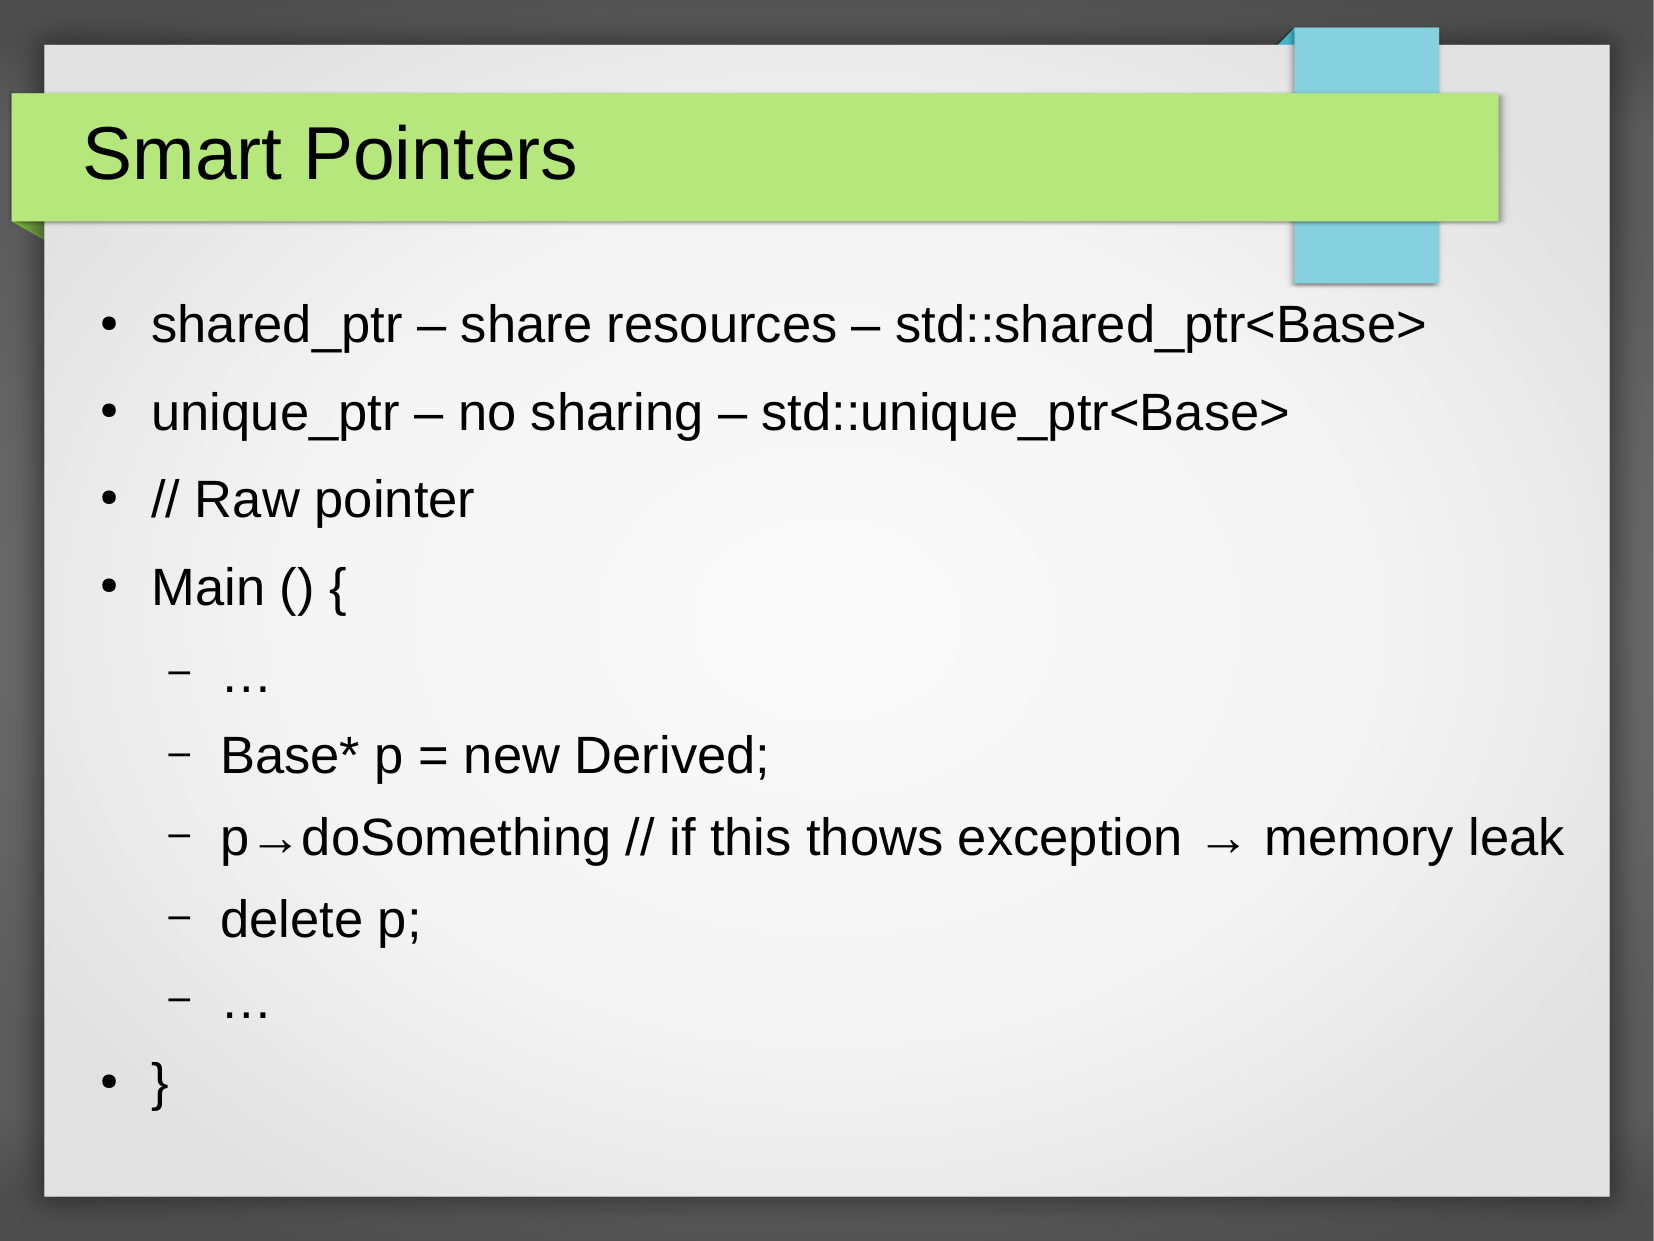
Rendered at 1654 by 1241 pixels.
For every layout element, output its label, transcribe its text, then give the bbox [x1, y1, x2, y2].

list shared_ptr – share resources – std::shared_ptr<Base> unique_ptr – no sharing – std::unique_ptr<Base> // Raw pointer Main () { … Base* p = new Derived; p→doSomething // if this thows exception → memory leak delete p; … } [82, 295, 1571, 1130]
picture [0, 0, 1654, 1241]
title Smart Pointers [82, 94, 1264, 213]
